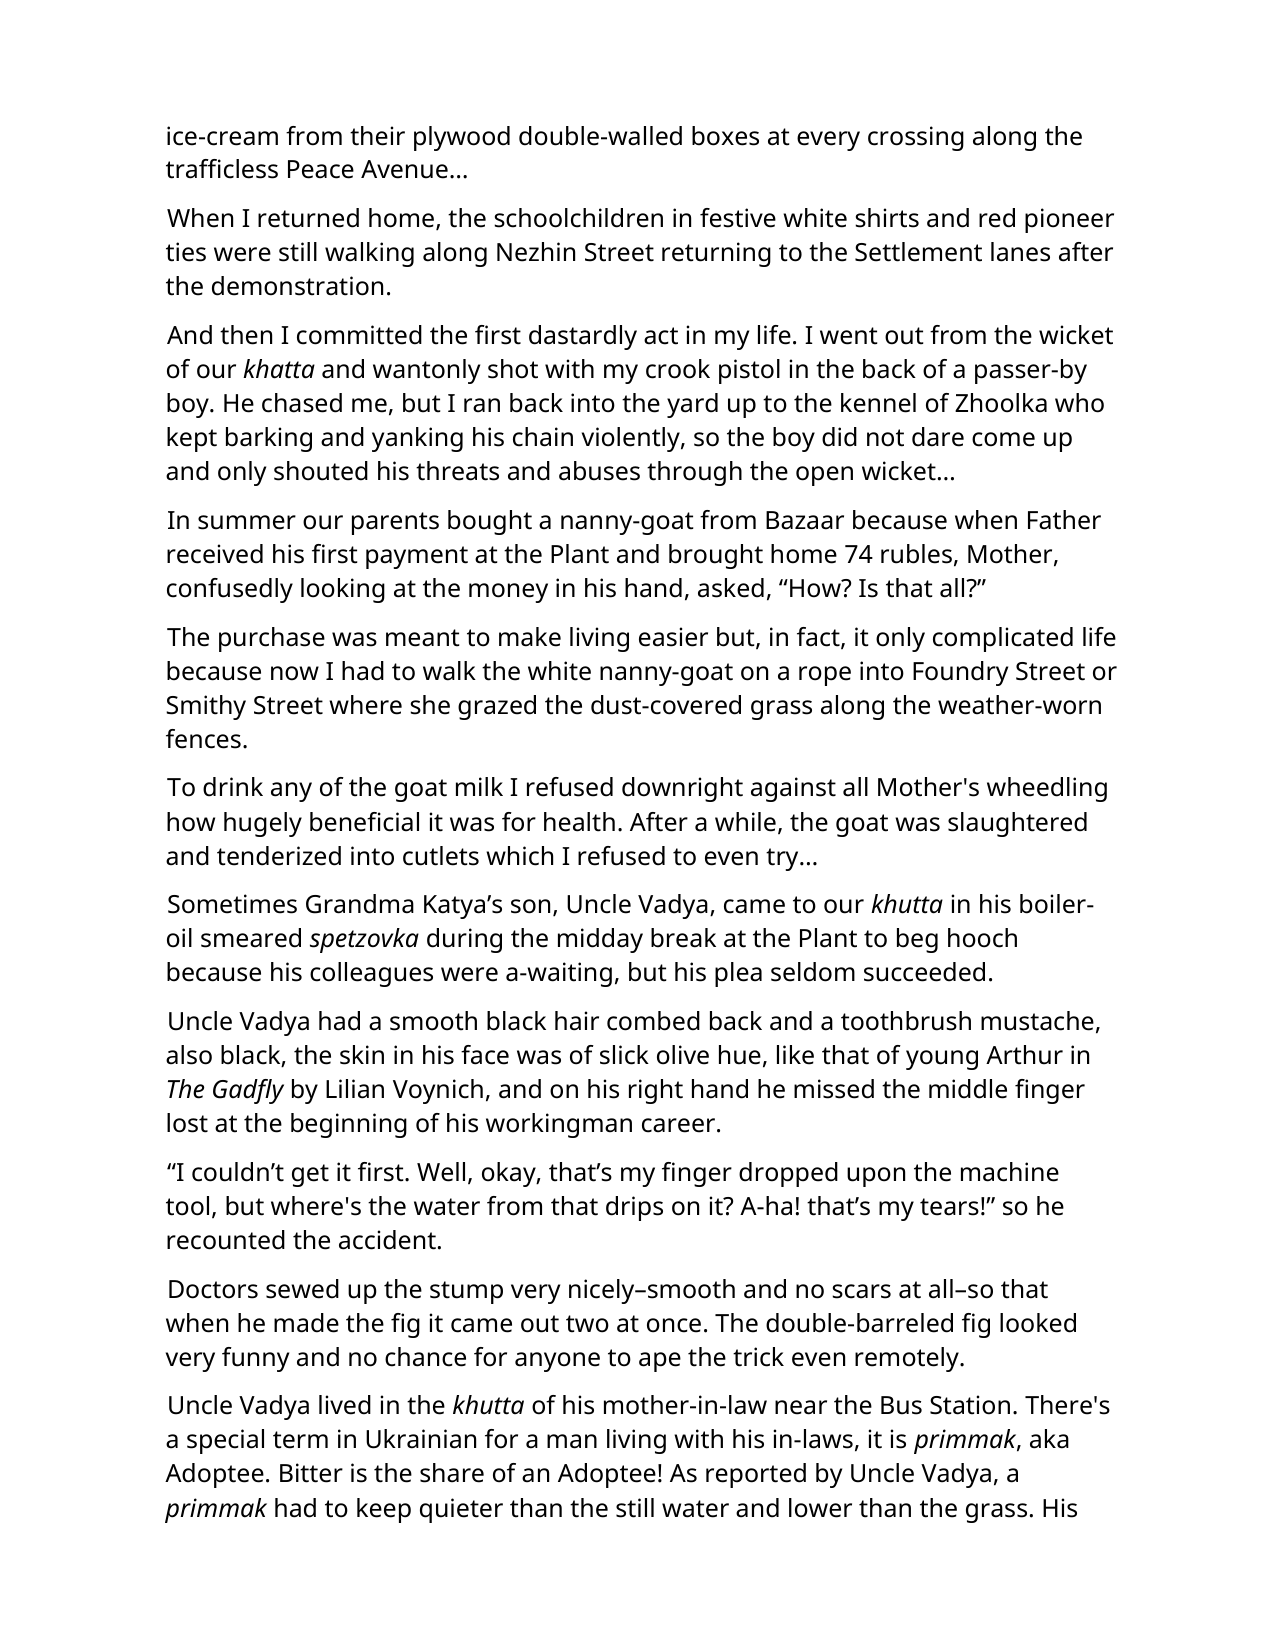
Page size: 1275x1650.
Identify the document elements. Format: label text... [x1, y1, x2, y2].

text Uncle Vadya lived in the khutta of his mother-in-law near the Bus Station. There's a special term in Ukrainian for a man living with his in-laws, it is primmak, aka Adoptee. Bitter is the share of an Adoptee! As reported by Uncle Vadya, a primmak had to keep quieter than the still water and lower than the grass. His [165, 1388, 1118, 1524]
text And then I committed the first dastardly act in my life. I went out from the wicket of our khatta and wantonly shot with my crook pistol in the back of a passer-by boy. He chased me, but I ran back into the yard up to the kennel of Zhoolka who kept barking and yanking his chain violently, so the boy did not dare come up and only shouted his threats and abuses through the open wicket… [165, 318, 1118, 488]
text When I returned home, the schoolchildren in festive white shirts and red pioneer ties were still walking along Nezhin Street returning to the Settlement lanes after the demonstration. [165, 201, 1118, 303]
text To drink any of the goat milk I refused downright against all Mother's wheedling how hugely beneficial it was for health. After a while, the goat was slaughtered and tenderized into cutlets which I refused to even try… [165, 770, 1118, 872]
text Sometimes Grandma Katya’s son, Uncle Vadya, came to our khutta in his boiler-oil smeared spetzovka during the midday break at the Plant to beg hooch because his colleagues were a-waiting, but his plea seldom succeeded. [165, 887, 1118, 989]
text “I couldn’t get it first. Well, okay, that’s my finger dropped upon the machine tool, but where's the water from that drips on it? A-ha! that’s my tears!” so he recounted the accident. [165, 1154, 1118, 1257]
text Uncle Vadya had a smooth black hair combed back and a toothbrush mustache, also black, the skin in his face was of slick olive hue, like that of young Arthur in The Gadfly by Lilian Voynich, and on his right hand he missed the middle finger lost at the beginning of his workingman career. [165, 1004, 1118, 1140]
text The purchase was meant to make living easier but, in fact, it only complicated life because now I had to walk the white nanny-goat on a rope into Foundry Street or Smithy Street where she grazed the dust-covered grass along the weather-worn fences. [165, 619, 1118, 756]
text In summer our parents bought a nanny-goat from Bazaar because when Father received his first payment at the Plant and brought home 74 rubles, Mother, confusedly looking at the money in his hand, asked, “How? Is that all?” [165, 502, 1118, 605]
text Doctors sewed up the stump very nicely–smooth and no scars at all–so that when he made the fig it came out two at once. The double-barreled fig looked very funny and no chance for anyone to ape the trick even remotely. [165, 1271, 1118, 1373]
text ice-cream from their plywood double-walled boxes at every crossing along the trafficless Peace Avenue… [165, 118, 1118, 186]
